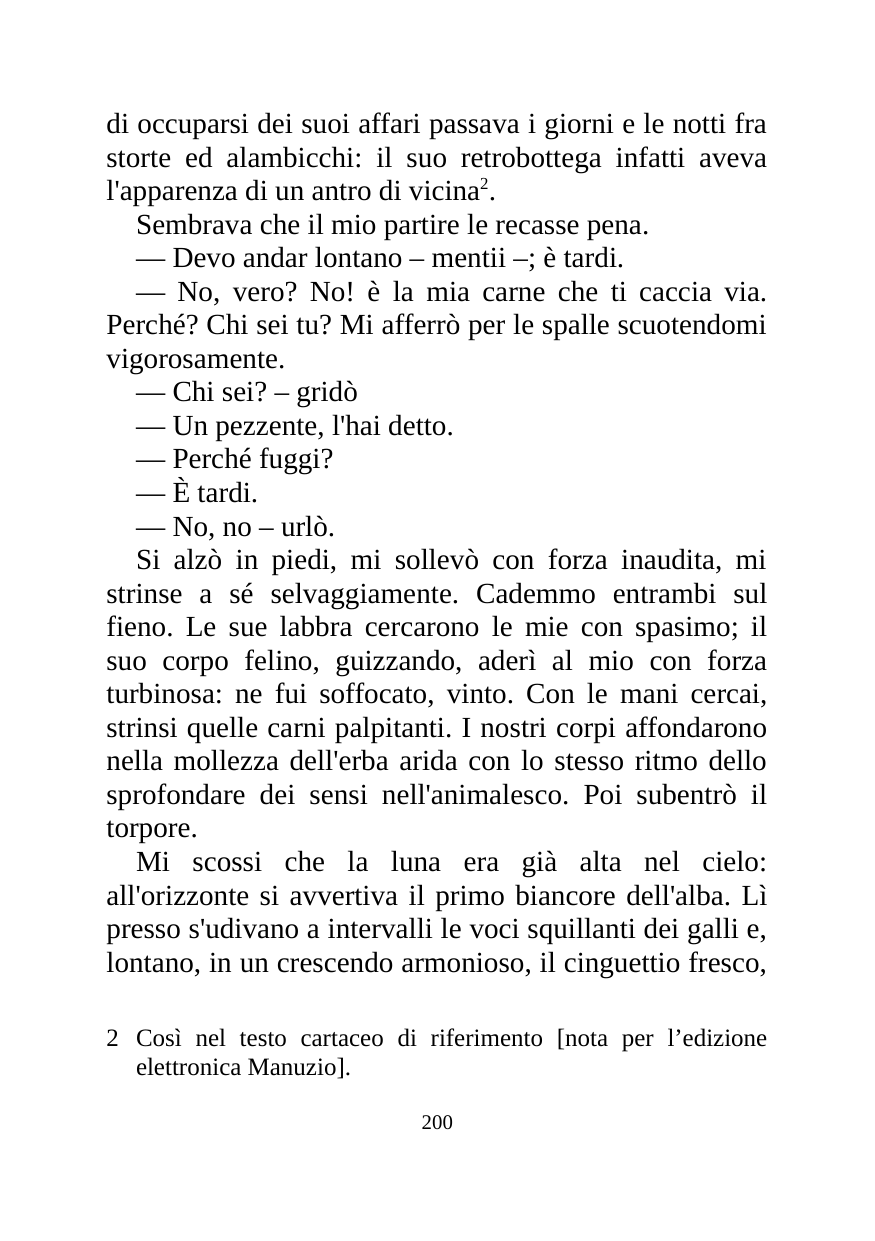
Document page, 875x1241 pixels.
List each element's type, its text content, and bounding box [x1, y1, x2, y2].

text — No, no – urlò. [106, 509, 768, 542]
text — Perché fuggi? [106, 442, 768, 475]
text Si alzò in piedi, mi sollevò con forza inaudita, mi strinse a sé selvaggiamente. Cademmo entrambi sul fieno. Le sue labbra cercarono le mie con spasimo; il suo corpo felino, guizzando, aderì al mio con forza turbinosa: ne fui soffocato, vinto. Con le mani cercai, strinsi quelle carni palpitanti. I nostri corpi affondarono nella mollezza dell'erba arida con lo stesso ritmo dello sprofondare dei sensi nell'animalesco. Poi subentrò il torpore. [106, 542, 768, 844]
text — Un pezzente, l'hai detto. [106, 408, 768, 442]
text — Devo andar lontano – mentii –; è tardi. [106, 240, 768, 274]
text Sembrava che il mio partire le recasse pena. [106, 207, 768, 240]
text di occuparsi dei suoi affari passava i giorni e le notti fra storte ed alambicchi: il suo retrobottega infatti aveva l'apparenza di un antro di vicina. [106, 106, 768, 207]
text — No, vero? No! è la mia carne che ti caccia via. Perché? Chi sei tu? Mi afferrò per le spalle scuotendomi vigorosamente. [106, 274, 768, 374]
text — Chi sei? – gridò [106, 374, 768, 408]
text Mi scossi che la luna era già alta nel cielo: all'orizzonte si avvertiva il primo biancore dell'alba. Lì presso s'udivano a intervalli le voci squillanti dei galli e, lontano, in un crescendo armonioso, il cinguettio fresco, [106, 844, 768, 978]
text — È tardi. [106, 475, 768, 509]
text Così nel testo cartaceo di riferimento [nota per l’edizione elettronica Manuzio]. [106, 1023, 768, 1080]
